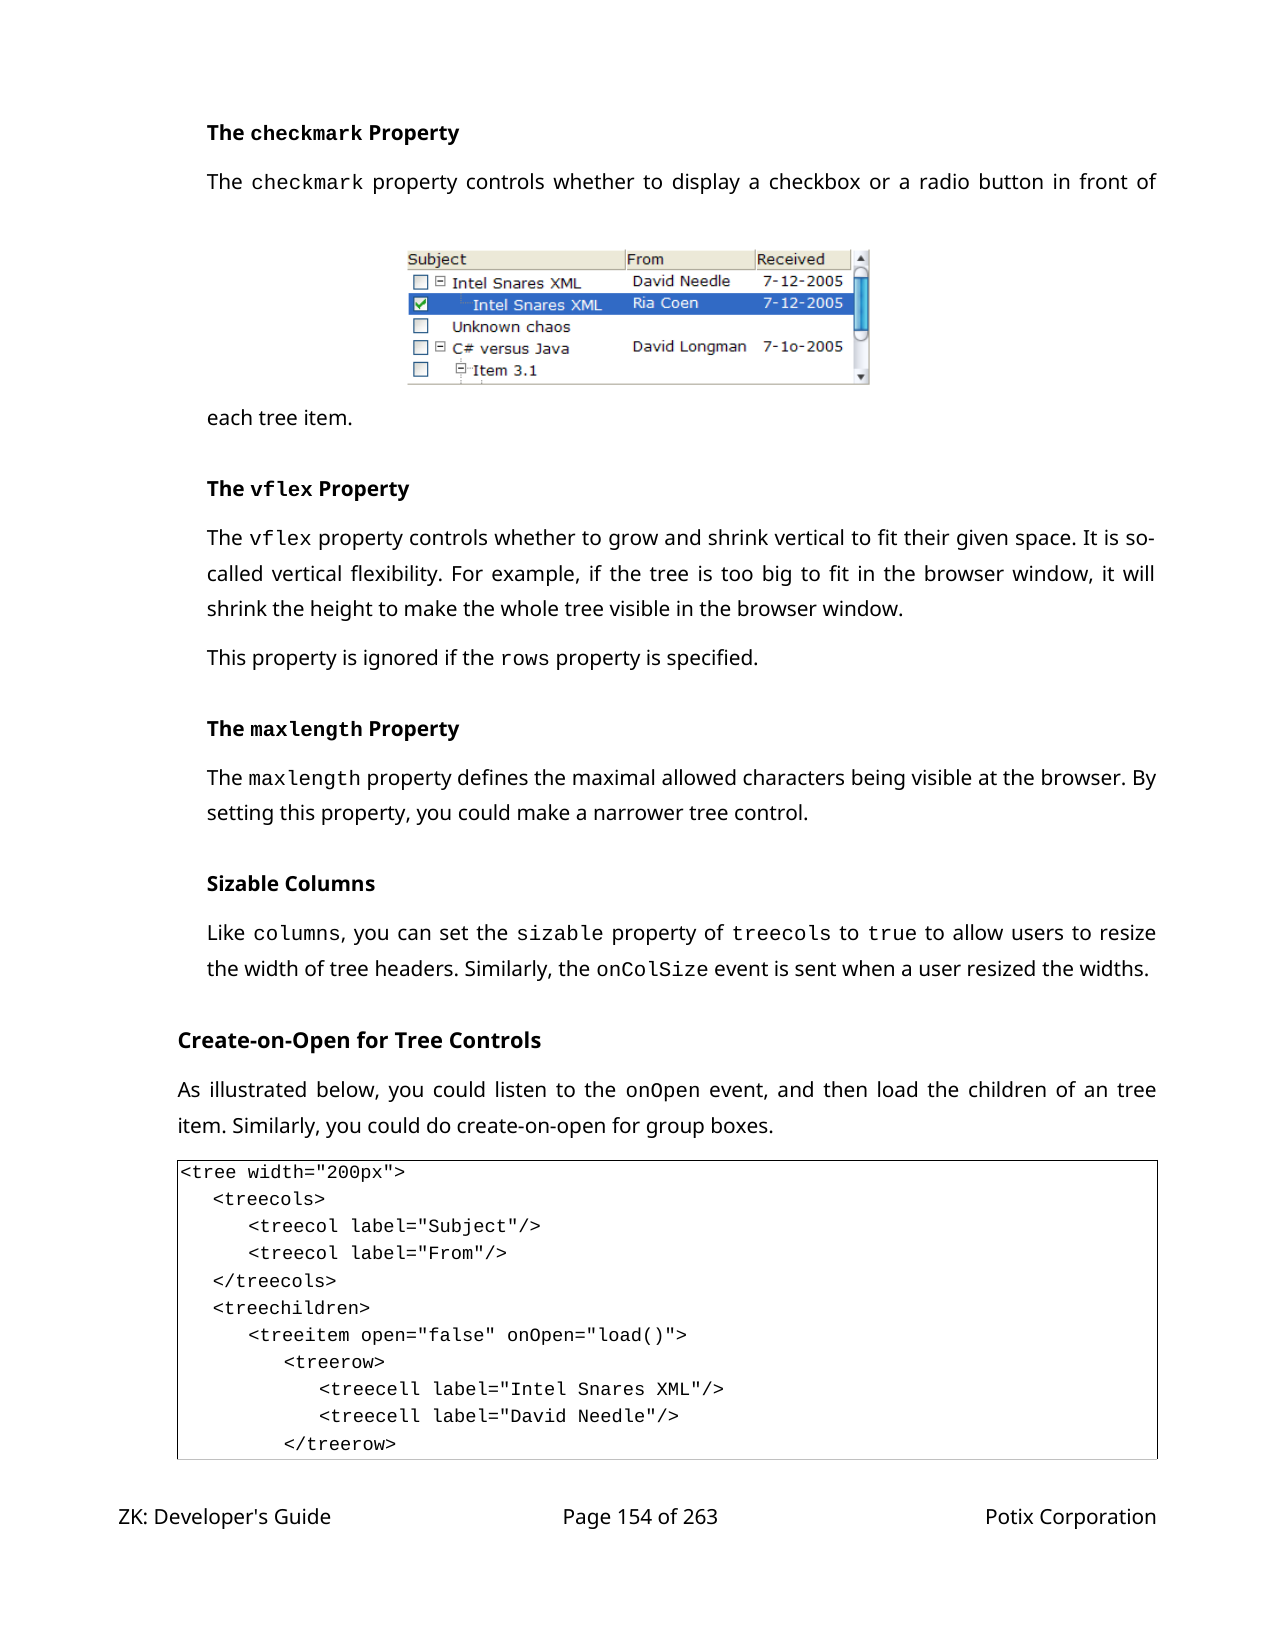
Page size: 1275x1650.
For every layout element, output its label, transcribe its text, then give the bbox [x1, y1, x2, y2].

text <treecol label="From"/> [178, 1241, 1157, 1266]
text <treecol label="Subject"/> [178, 1214, 1157, 1238]
text As illustrated below, you could listen to the onOpen event, and then load the children of an tree item. Similarly, you could do create-on-open for group boxes. [177, 1075, 1157, 1139]
subtitle The vflex Property [207, 474, 1157, 503]
text <tree width="200px"> [178, 1161, 1157, 1184]
subtitle Create-on-Open for Tree Controls [177, 1025, 1157, 1055]
text <treecell label="Intel Snares XML"/> [178, 1377, 1157, 1401]
picture [403, 245, 872, 386]
text <treeitem open="false" onOpen="load()"> [178, 1323, 1157, 1347]
text Like columns, you can set the sizable property of treecols to true to allow users to resize the width of tree headers. Similarly, the onColSize event is sent when a user resized the widths. [207, 918, 1157, 982]
text <treechildren> [178, 1296, 1157, 1320]
subtitle Sizable Columns [207, 869, 1157, 897]
text </treerow> [178, 1432, 1157, 1459]
text <treecell label="David Needle"/> [178, 1404, 1157, 1429]
subtitle The maxlength Property [207, 714, 1157, 742]
text <treerow> [178, 1350, 1157, 1374]
text The maxlength property defines the maximal allowed characters being visible at the browser. By setting this property, you could make a narrower tree control. [207, 763, 1157, 827]
subtitle The checkmark Property [207, 118, 1157, 147]
text The checkmark property controls whether to display a checkbox or a radio button in front of each tree item. [207, 167, 1157, 432]
text </treecols> [178, 1268, 1157, 1293]
text The vflex property controls whether to grow and shrink vertical to fit their given space. It is so-called vertical flexibility. For example, if the tree is too big to fit in the browser window, it will shrink the height to make the whole tree visible in the browser window. [207, 523, 1157, 622]
text This property is ignored if the rows property is specified. [207, 643, 1157, 671]
text <treecols> [178, 1187, 1157, 1211]
